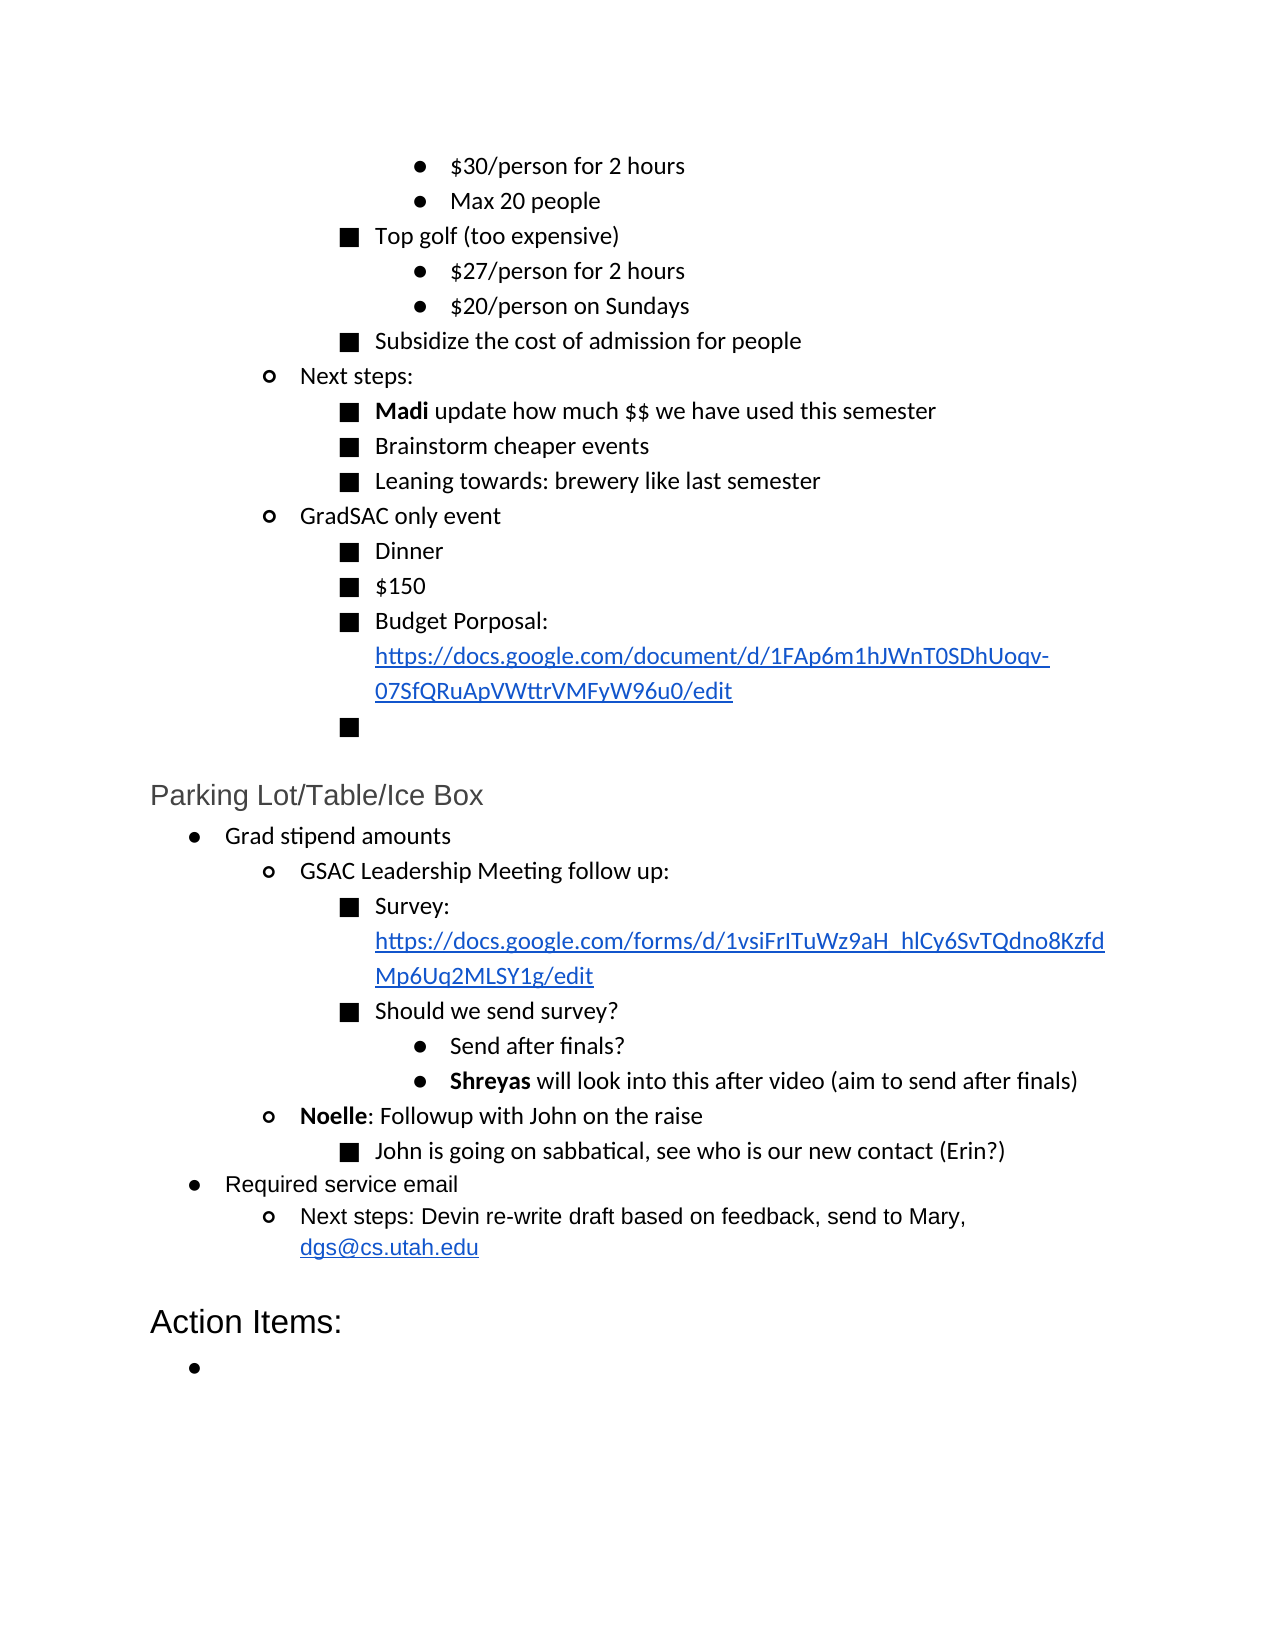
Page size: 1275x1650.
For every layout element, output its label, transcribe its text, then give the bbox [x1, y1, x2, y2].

list $27/person for 2 hours [412, 255, 1125, 286]
list Should we send survey? [337, 995, 1125, 1026]
list Next steps: Devin re-write draft based on feedback, send to Mary, dgs@cs.utah.edu [262, 1202, 1125, 1261]
list $30/person for 2 hours [412, 150, 1125, 181]
list $20/person on Sundays [412, 290, 1125, 321]
list $150 [337, 570, 1125, 601]
list Top golf (too expensive) [337, 220, 1125, 251]
list Subsidize the cost of admission for people [337, 325, 1125, 356]
subtitle Parking Lot/Table/Ice Box [150, 778, 1125, 812]
list Leaning towards: brewery like last semester [337, 465, 1125, 496]
list Required service email [187, 1170, 1125, 1198]
list Shreyas will look into this after video (aim to send after finals) [412, 1065, 1125, 1096]
list Dinner [337, 535, 1125, 566]
list Grad stipend amounts [187, 820, 1125, 851]
list Noelle: Followup with John on the raise [262, 1100, 1125, 1131]
list Madi update how much $$ we have used this semester [337, 395, 1125, 426]
list John is going on sabbatical, see who is our new contact (Erin?) [337, 1135, 1125, 1166]
list Max 20 people [412, 185, 1125, 216]
list Send after finals? [412, 1030, 1125, 1061]
list Budget Porposal: https://docs.google.com/document/d/1FAp6m1hJWnT0SDhUoqv-07SfQRuApVWttrVMFyW96u0/edit [337, 605, 1125, 706]
list Brainstorm cheaper events [337, 430, 1125, 461]
subtitle Action Items: [150, 1302, 1125, 1340]
list GSAC Leadership Meeting follow up: [262, 855, 1125, 886]
list GradSAC only event [262, 500, 1125, 531]
list Survey: https://docs.google.com/forms/d/1vsiFrITuWz9aH_hlCy6SvTQdno8KzfdMp6Uq2MLSY1g/edit [337, 890, 1125, 991]
list Next steps: [262, 360, 1125, 391]
